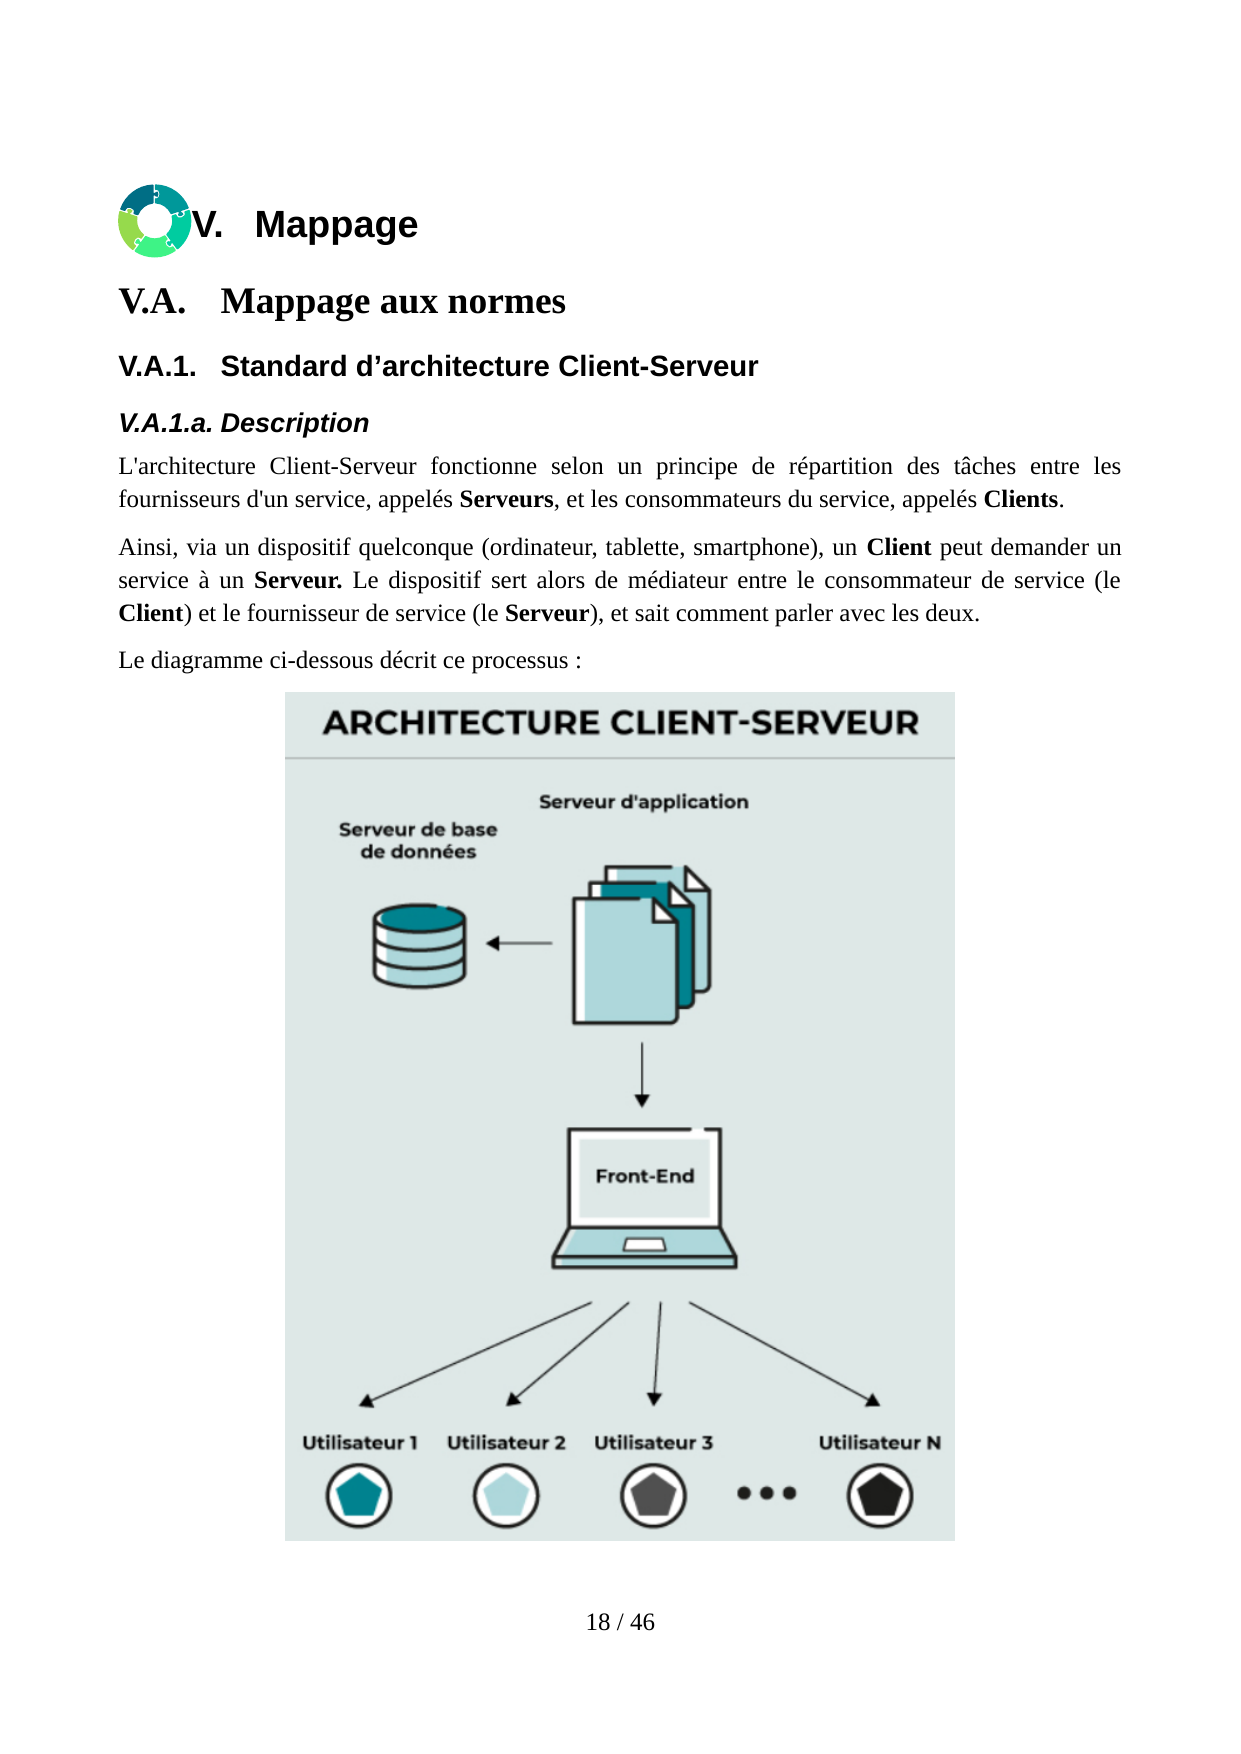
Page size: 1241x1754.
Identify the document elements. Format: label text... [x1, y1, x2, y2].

subtitle Mappage [184, 201, 1122, 245]
subtitle Mappage aux normes [118, 278, 1122, 321]
text Ainsi, via un dispositif quelconque (ordinateur, tablette, smartphone), un Client peut demander un service à un Serveur. Le dispositif sert alors de médiateur entre le consommateur de service (le Client) et le fournisseur de service (le Serveur), et sait comment parler avec les deux. [118, 532, 1122, 626]
subtitle Description [118, 407, 1122, 438]
text L'architecture Client-Serveur fonctionne selon un principe de répartition des tâches entre les fournisseurs d'un service, appelés Serveurs, et les consommateurs du service, appelés Clients. [118, 451, 1122, 513]
text Le diagramme ci-dessous décrit ce processus : [118, 645, 1122, 674]
subtitle Standard d’architecture Client-Serveur [118, 348, 1122, 382]
picture [285, 692, 955, 1541]
subtitle [138, 203, 172, 238]
